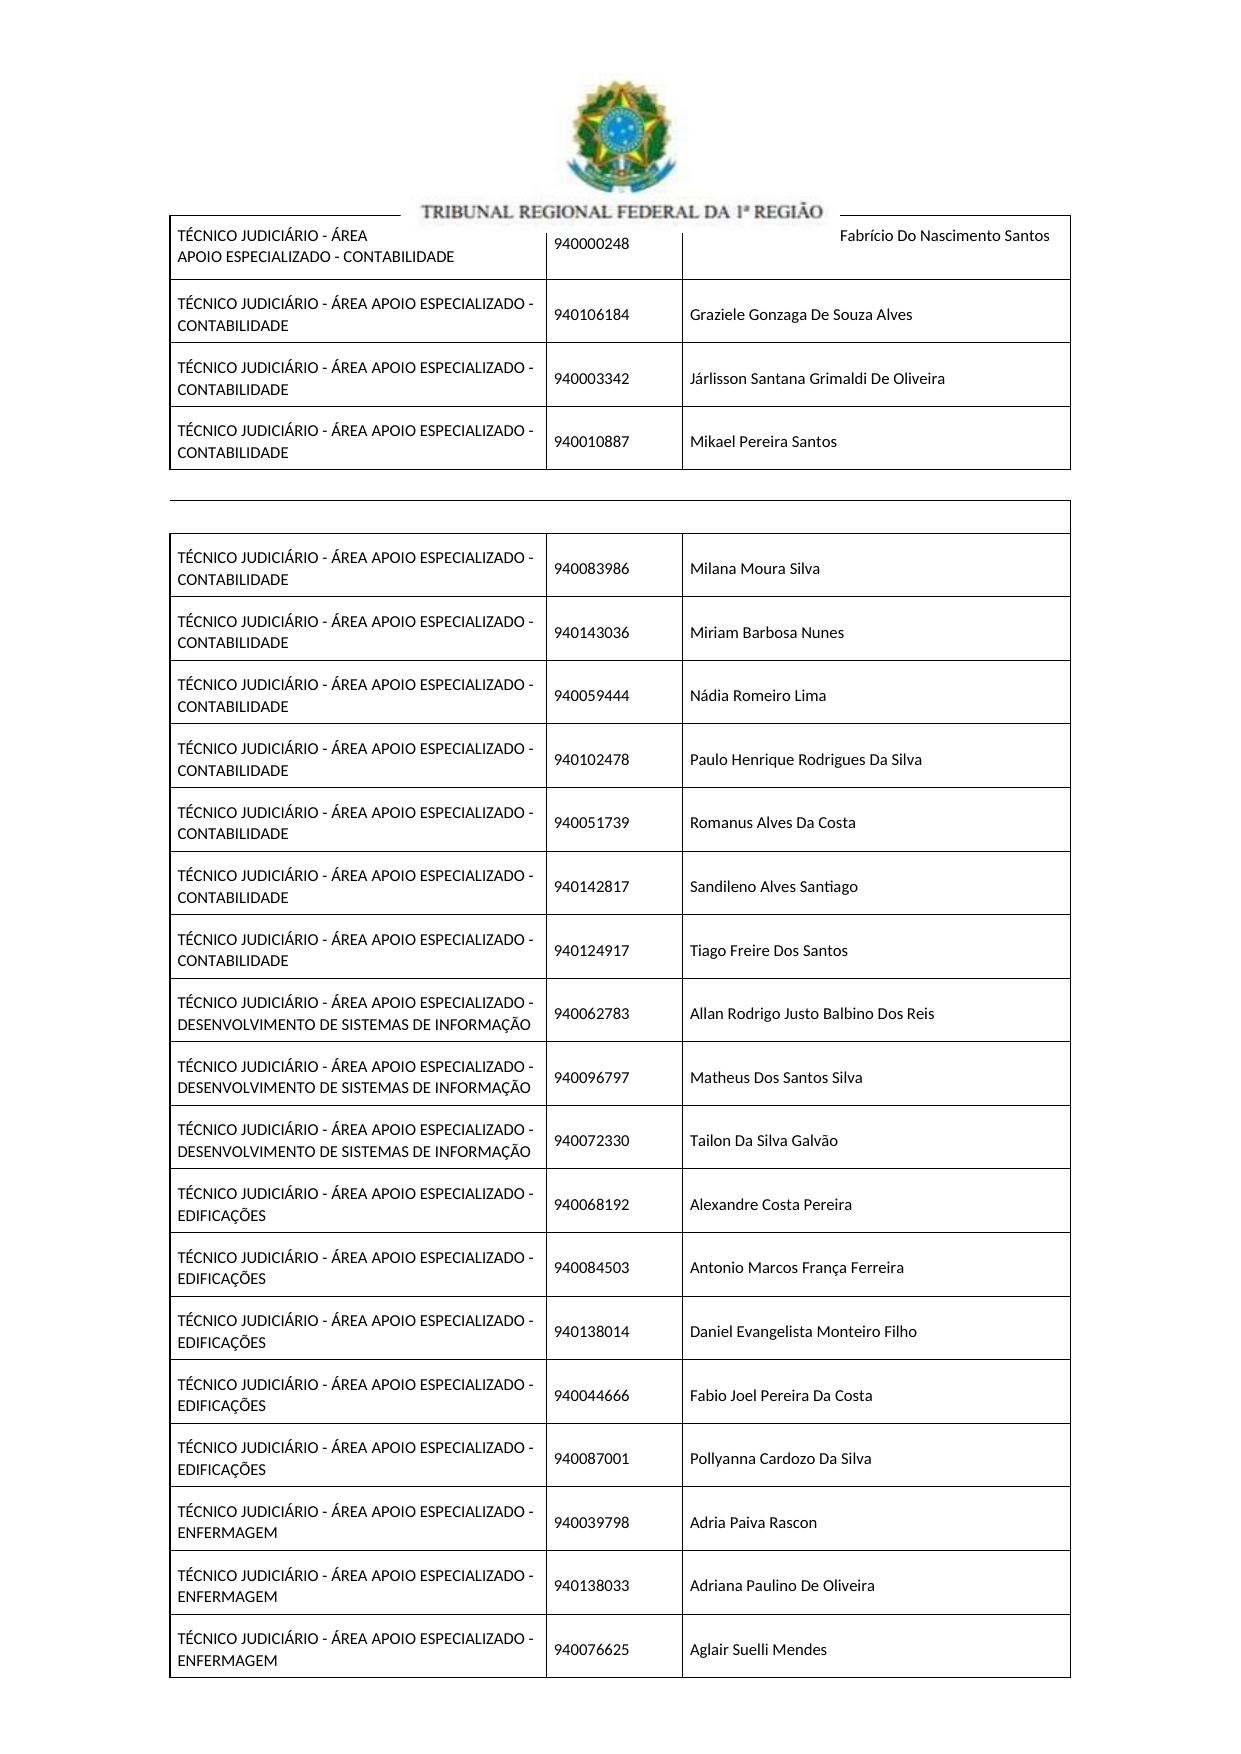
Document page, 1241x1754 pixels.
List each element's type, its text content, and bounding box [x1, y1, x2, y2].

table_cell TÉCNICO JUDICIÁRIO - ÁREA APOIO ESPECIALIZADO - ENFERMAGEM [171, 1615, 546, 1677]
table_cell Alexandre Costa Pereira [683, 1169, 1070, 1232]
table_cell 940068192 [547, 1169, 682, 1232]
table_cell Adriana Paulino De Oliveira [683, 1551, 1070, 1613]
table_cell Adria Paiva Rascon [683, 1487, 1070, 1550]
table_cell Milana Moura Silva [683, 534, 1070, 596]
table_cell Daniel Evangelista Monteiro Filho [683, 1297, 1070, 1359]
table_cell 940138033 [547, 1551, 682, 1613]
table_cell 940072330 [547, 1106, 682, 1168]
table_cell Tailon Da Silva Galvão [683, 1106, 1070, 1168]
table_cell 940124917 [547, 915, 682, 978]
table_cell TÉCNICO JUDICIÁRIO - ÁREA APOIO ESPECIALIZADO - DESENVOLVIMENTO DE SISTEMAS DE INFORMAÇÃO [171, 1042, 546, 1105]
table_cell TÉCNICO JUDICIÁRIO - ÁREA APOIO ESPECIALIZADO - CONTABILIDADE [171, 343, 546, 406]
table_cell Graziele Gonzaga De Souza Alves [683, 280, 1070, 342]
table_cell Tiago Freire Dos Santos [683, 915, 1070, 978]
table_cell TÉCNICO JUDICIÁRIO - ÁREA APOIO ESPECIALIZADO - CONTABILIDADE [171, 852, 546, 914]
table_cell Paulo Henrique Rodrigues Da Silva [683, 724, 1070, 787]
table_header INSCRIÇÃO [546, 501, 683, 532]
table_cell 940059444 [547, 661, 682, 723]
table_cell 940142817 [547, 852, 682, 914]
table_cell Sandileno Alves Santiago [683, 852, 1070, 914]
table_header CARGO [170, 501, 546, 532]
table_cell 940010887 [547, 407, 682, 469]
table_cell 940106184 [547, 280, 682, 342]
table_header NOME [683, 501, 1070, 532]
table_cell Miriam Barbosa Nunes [683, 597, 1070, 660]
table_cell 940039798 [547, 1487, 682, 1550]
table_cell Matheus Dos Santos Silva [683, 1042, 1070, 1105]
table_cell 940003342 [547, 343, 682, 406]
table_cell Fabio Joel Pereira Da Costa [683, 1360, 1070, 1423]
table_cell Fabrício Do Nascimento Santos [683, 216, 1070, 279]
table_cell Aglair Suelli Mendes [683, 1615, 1070, 1677]
table_cell 940143036 [547, 597, 682, 660]
table_cell 940096797 [547, 1042, 682, 1105]
table_cell TÉCNICO JUDICIÁRIO - ÁREA APOIO ESPECIALIZADO - CONTABILIDADE [171, 280, 546, 342]
table_cell TÉCNICO JUDICIÁRIO - ÁREA APOIO ESPECIALIZADO - CONTABILIDADE [171, 788, 546, 851]
table_cell 940076625 [547, 1615, 682, 1677]
table_cell TÉCNICO JUDICIÁRIO - ÁREA APOIO ESPECIALIZADO - CONTABILIDADE [171, 534, 546, 596]
table_cell 940062783 [547, 979, 682, 1041]
table_cell Romanus Alves Da Costa [683, 788, 1070, 851]
table_cell TÉCNICO JUDICIÁRIO - ÁREA APOIO ESPECIALIZADO - EDIFICAÇÕES [171, 1233, 546, 1296]
table_cell TÉCNICO JUDICIÁRIO - ÁREA APOIO ESPECIALIZADO - DESENVOLVIMENTO DE SISTEMAS DE INFORMAÇÃO [171, 1106, 546, 1168]
table_cell TÉCNICO JUDICIÁRIO - ÁREA APOIO ESPECIALIZADO - CONTABILIDADE [171, 724, 546, 787]
table_cell TÉCNICO JUDICIÁRIO - ÁREA APOIO ESPECIALIZADO - EDIFICAÇÕES [171, 1297, 546, 1359]
table_cell 940051739 [547, 788, 682, 851]
table_cell 940083986 [547, 534, 682, 596]
table_cell Járlisson Santana Grimaldi De Oliveira [683, 343, 1070, 406]
table_cell TÉCNICO JUDICIÁRIO - ÁREA APOIO ESPECIALIZADO - CONTABILIDADE [171, 661, 546, 723]
table_cell TÉCNICO JUDICIÁRIO - ÁREA APOIO ESPECIALIZADO - ENFERMAGEM [171, 1551, 546, 1613]
table_cell TÉCNICO JUDICIÁRIO - ÁREA APOIO ESPECIALIZADO - EDIFICAÇÕES [171, 1360, 546, 1423]
table_cell Allan Rodrigo Justo Balbino Dos Reis [683, 979, 1070, 1041]
table_cell 940138014 [547, 1297, 682, 1359]
table_cell Nádia Romeiro Lima [683, 661, 1070, 723]
table_cell TÉCNICO JUDICIÁRIO - ÁREA APOIO ESPECIALIZADO - DESENVOLVIMENTO DE SISTEMAS DE INFORMAÇÃO [171, 979, 546, 1041]
table_cell 940044666 [547, 1360, 682, 1423]
table_cell 940102478 [547, 724, 682, 787]
table_cell 940000248 [547, 233, 682, 279]
table_cell Antonio Marcos França Ferreira [683, 1233, 1070, 1296]
table_cell Pollyanna Cardozo Da Silva [683, 1424, 1070, 1486]
table_cell Mikael Pereira Santos [683, 407, 1070, 469]
table_cell TÉCNICO JUDICIÁRIO - ÁREA APOIO ESPECIALIZADO - EDIFICAÇÕES [171, 1424, 546, 1486]
table_cell TÉCNICO JUDICIÁRIO - ÁREA APOIO ESPECIALIZADO - ENFERMAGEM [171, 1487, 546, 1550]
table_cell TÉCNICO JUDICIÁRIO - ÁREA APOIO ESPECIALIZADO - CONTABILIDADE [171, 407, 546, 469]
table_cell TÉCNICO JUDICIÁRIO - ÁREA APOIO ESPECIALIZADO - EDIFICAÇÕES [171, 1169, 546, 1232]
table_cell TÉCNICO JUDICIÁRIO - ÁREA APOIO ESPECIALIZADO - CONTABILIDADE [171, 597, 546, 660]
table_cell 940087001 [547, 1424, 682, 1486]
table_cell TÉCNICO JUDICIÁRIO - ÁREA APOIO ESPECIALIZADO - CONTABILIDADE [171, 915, 546, 978]
table_cell 940084503 [547, 1233, 682, 1296]
table_cell TÉCNICO JUDICIÁRIO - ÁREA APOIO ESPECIALIZADO - CONTABILIDADE [171, 216, 546, 279]
